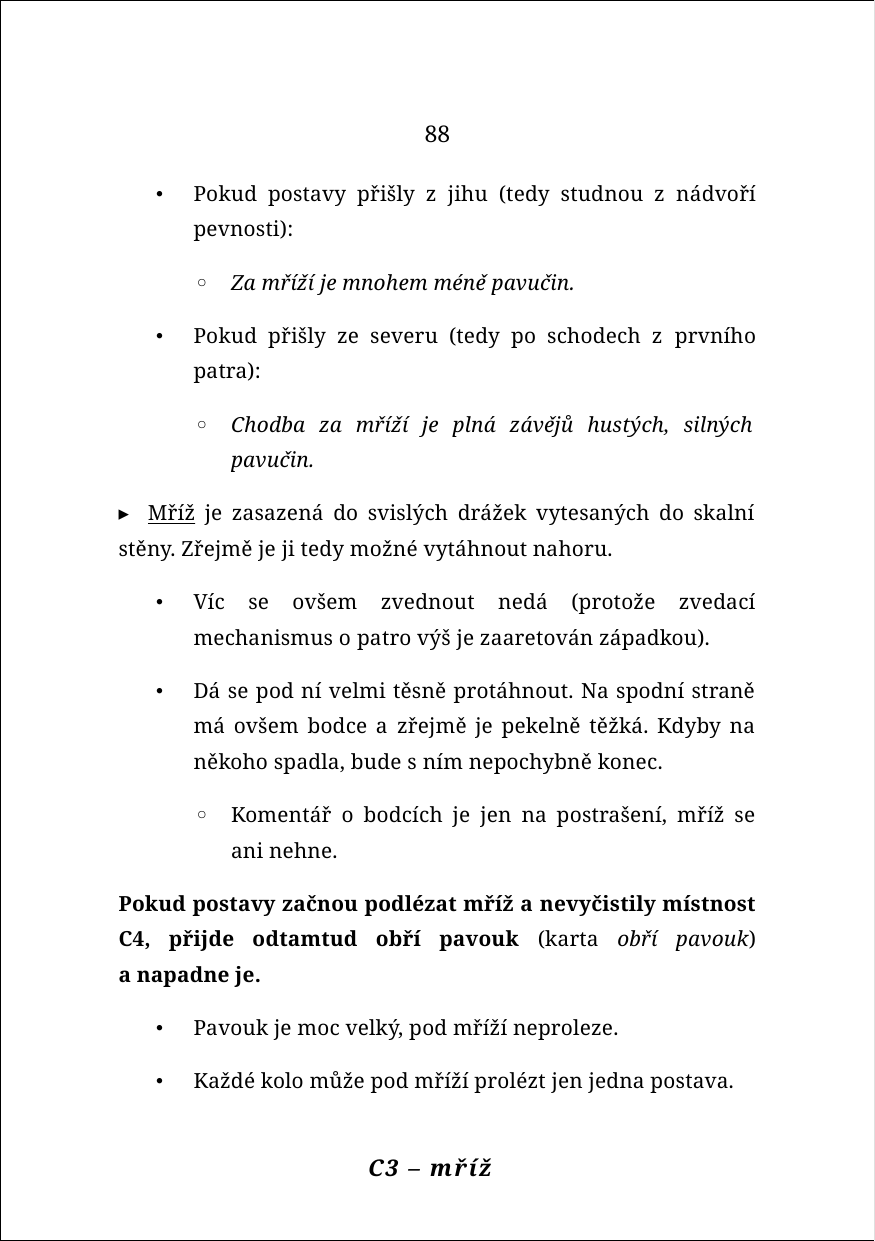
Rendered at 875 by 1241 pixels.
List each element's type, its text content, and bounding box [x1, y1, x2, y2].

text ▸ Mříž je zasazená do svislých drážek vytesaných do skalní stěny. Zřejmě je ji tedy možné vytáhnout nahoru. [118, 498, 756, 562]
text Pokud postavy začnou podlézat mříž a⁠ nevyčistily místnost C4, přijde odtamtud obří pavouk (karta obří pavouk) a⁠ napadne je. [118, 889, 756, 988]
list Za mříží je mnohem méně pavučin. [193, 268, 756, 296]
list Pokud postavy přišly z⁠ jihu (tedy studnou z⁠ nádvoří pevnosti): [156, 179, 756, 243]
list Pokud přišly ze severu (tedy po schodech z⁠ prvního patra): [156, 321, 756, 385]
list Komentář o⁠ bodcích je jen na postrašení, mříž se ani nehne. [193, 800, 756, 864]
list Každé kolo může pod mříží prolézt jen jedna postava. [156, 1066, 756, 1095]
list Chodba za mříží je plná závějů hustých, silných pavučin. [193, 410, 756, 474]
list Dá se pod ní velmi těsně protáhnout. Na spodní straně má ovšem bodce a⁠ zřejmě je pekelně těžká. Kdyby na někoho spadla, bude s⁠ ním nepochybně konec. [156, 676, 756, 775]
list Víc se ovšem zvednout nedá (protože zvedací mechanismus o⁠ patro výš je zaaretován západkou). [156, 587, 756, 651]
list Pavouk je moc velký, pod mříží neproleze. [156, 1013, 756, 1042]
